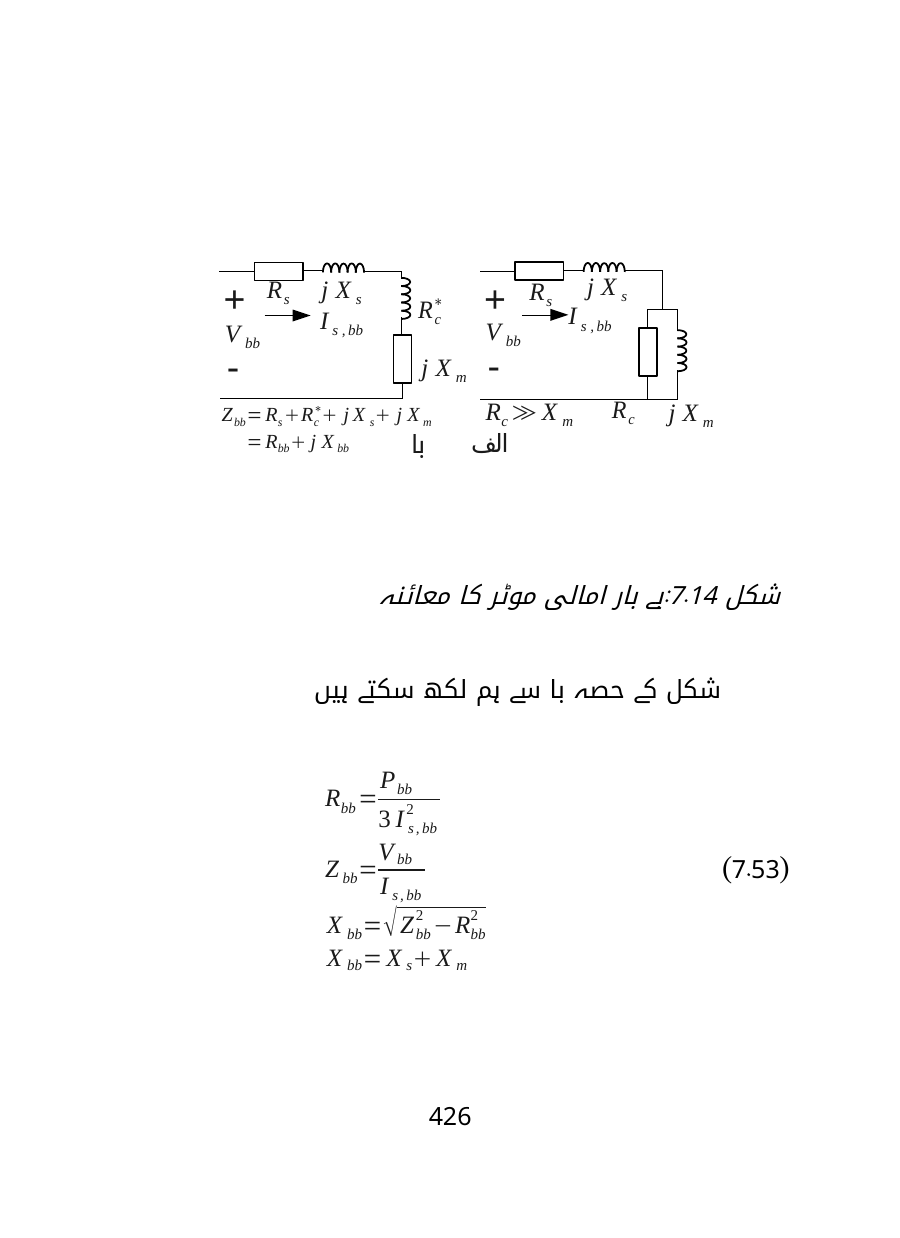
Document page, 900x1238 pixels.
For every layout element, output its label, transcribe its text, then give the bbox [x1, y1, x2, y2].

text شکل 7.14:بے بار امالی موٹر کا معائنہ [120, 181, 780, 620]
table_header [105, 760, 696, 993]
text شکل کے حصہ با سے ہم لکھ سکتے ہیں [105, 666, 795, 714]
table_header (7.53) [696, 760, 795, 993]
